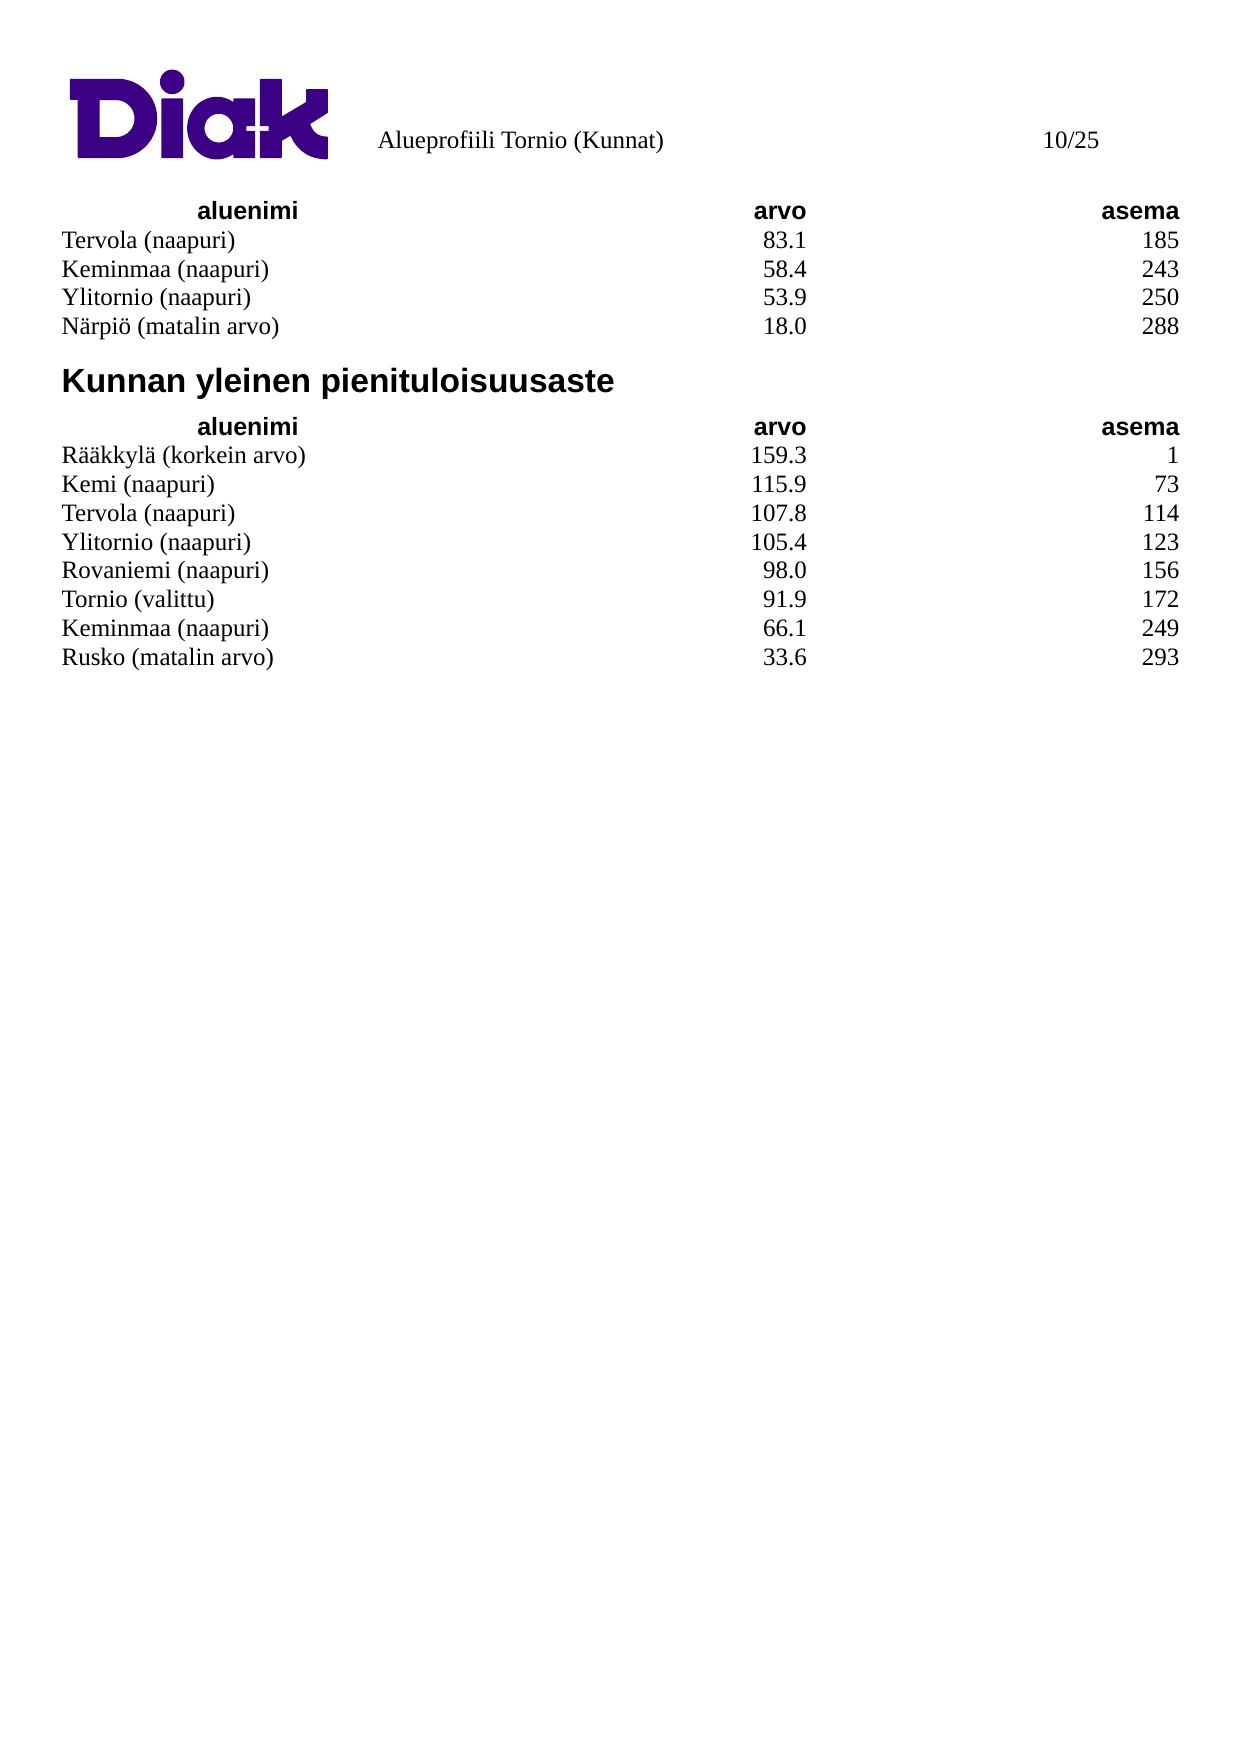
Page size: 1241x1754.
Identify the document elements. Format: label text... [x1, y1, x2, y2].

table_cell 159.3 [434, 441, 806, 469]
table_header arvo [434, 412, 806, 441]
table_cell 83.1 [434, 225, 806, 254]
table_cell 156 [806, 556, 1179, 584]
table_cell Tervola (naapuri) [61, 498, 434, 527]
table_cell 58.4 [434, 254, 806, 282]
table_cell 293 [806, 642, 1179, 671]
table_cell 115.9 [434, 469, 806, 498]
table_cell 91.9 [434, 584, 806, 613]
table_cell 18.0 [434, 311, 806, 340]
table_cell 53.9 [434, 283, 806, 311]
table_cell Keminmaa (naapuri) [61, 613, 434, 642]
table_cell 123 [806, 527, 1179, 556]
table_cell Rääkkylä (korkein arvo) [61, 441, 434, 469]
table_cell Rovaniemi (naapuri) [61, 556, 434, 584]
table_cell Keminmaa (naapuri) [61, 254, 434, 282]
table_header asema [806, 412, 1179, 441]
table_cell 73 [806, 469, 1179, 498]
table_cell 98.0 [434, 556, 806, 584]
table_cell 1 [806, 441, 1179, 469]
table_header aluenimi [61, 412, 434, 441]
table_cell Kemi (naapuri) [61, 469, 434, 498]
table_cell Ylitornio (naapuri) [61, 527, 434, 556]
table_cell Rusko (matalin arvo) [61, 642, 434, 671]
table_cell 114 [806, 498, 1179, 527]
table_cell 185 [806, 225, 1179, 254]
table_cell Tervola (naapuri) [61, 225, 434, 254]
table_cell 66.1 [434, 613, 806, 642]
table_header arvo [434, 196, 806, 225]
table_cell 288 [806, 311, 1179, 340]
subtitle Kunnan yleinen pienituloisuusaste [61, 361, 1179, 399]
table_cell 249 [806, 613, 1179, 642]
table_cell Närpiö (matalin arvo) [61, 311, 434, 340]
table_cell Tornio (valittu) [61, 584, 434, 613]
table_header asema [806, 196, 1179, 225]
table_header aluenimi [61, 196, 434, 225]
table_cell 33.6 [434, 642, 806, 671]
table_cell 172 [806, 584, 1179, 613]
table_cell 107.8 [434, 498, 806, 527]
table_cell Ylitornio (naapuri) [61, 283, 434, 311]
table_cell 243 [806, 254, 1179, 282]
table_cell 250 [806, 283, 1179, 311]
table_cell 105.4 [434, 527, 806, 556]
